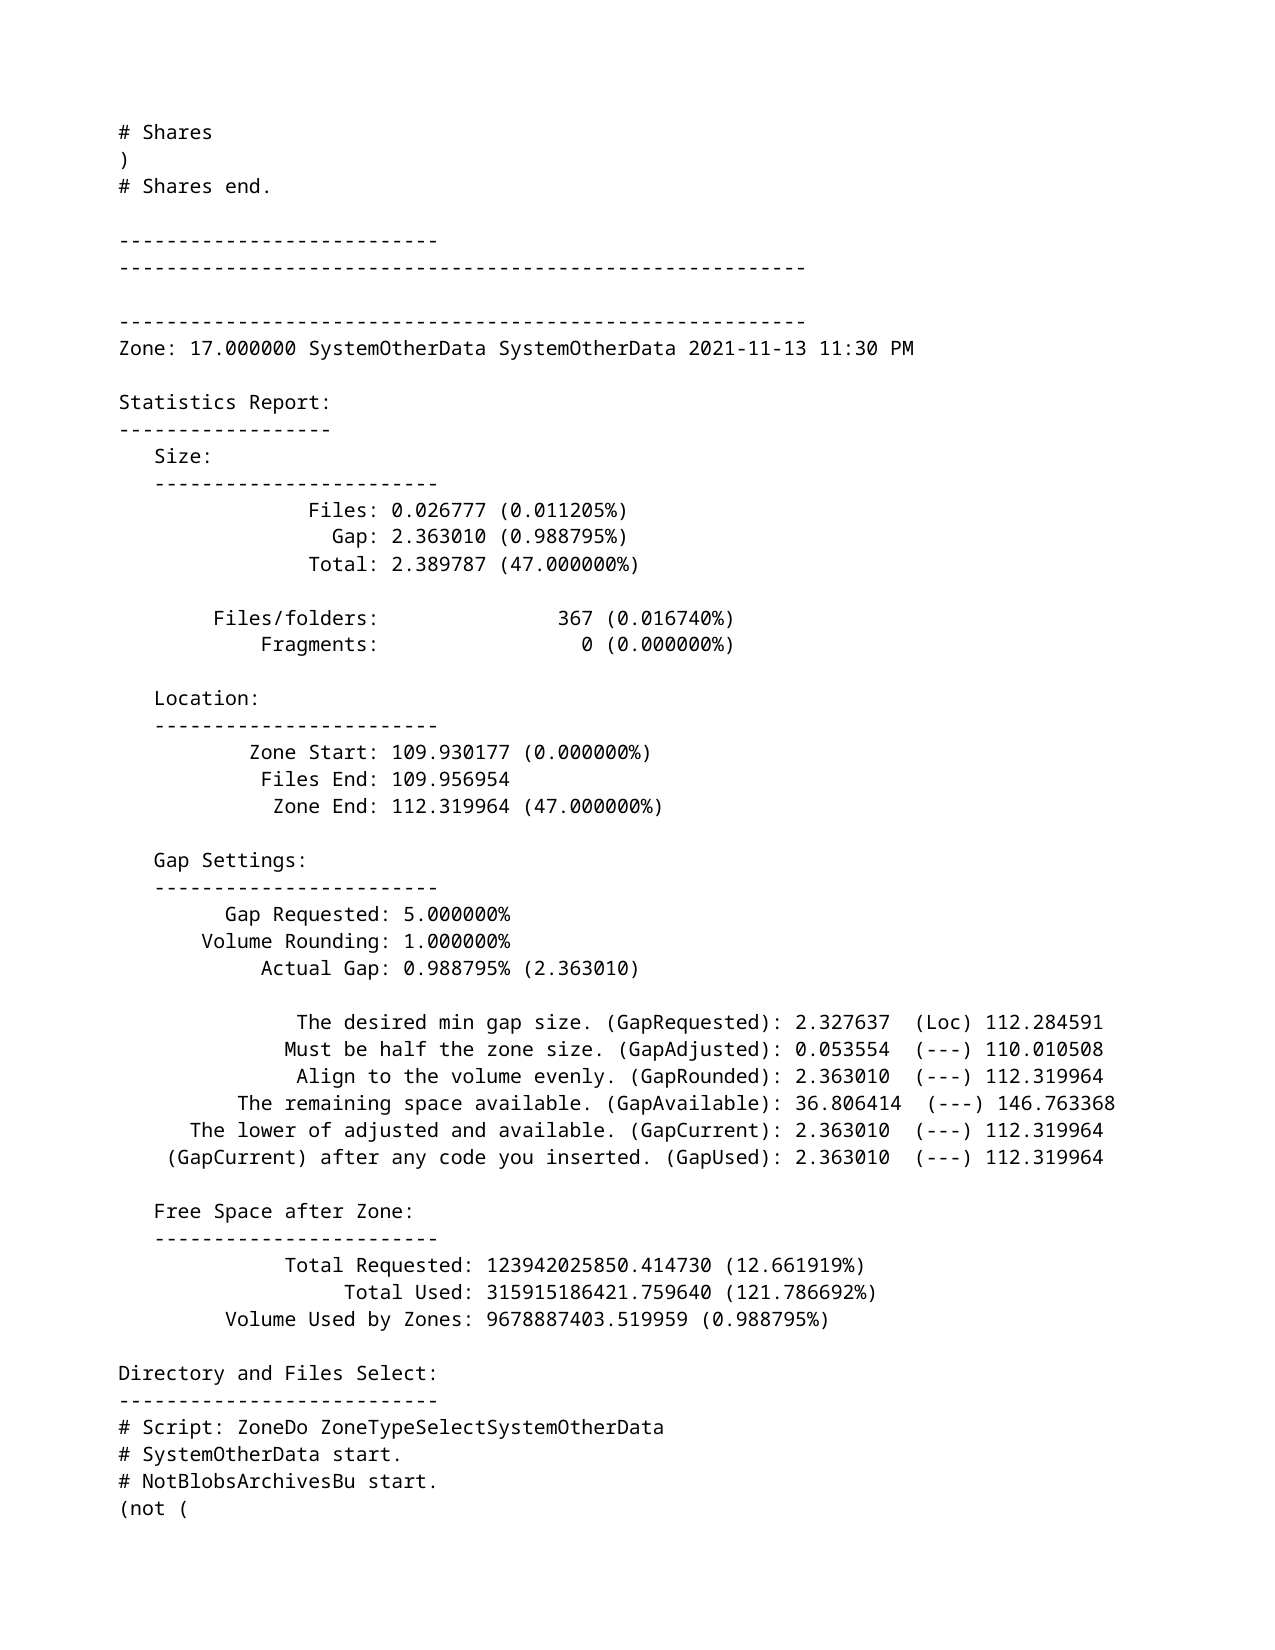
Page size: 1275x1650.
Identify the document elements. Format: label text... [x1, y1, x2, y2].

text ) [118, 145, 1157, 172]
text The lower of adjusted and available. (GapCurrent): 2.363010 (---) 112.319964 [118, 1116, 1157, 1143]
text (GapCurrent) after any code you inserted. (GapUsed): 2.363010 (---) 112.319964 [118, 1143, 1157, 1170]
text ------------------------ [118, 712, 1157, 739]
text ---------------------------------------------------------- [118, 307, 1157, 334]
text ------------------------ [118, 469, 1157, 496]
text Total: 2.389787 (47.000000%) [118, 550, 1157, 577]
text Size: [118, 442, 1157, 469]
text ------------------ [118, 415, 1157, 442]
text Total Used: 315915186421.759640 (121.786692%) [118, 1278, 1157, 1305]
text Volume Rounding: 1.000000% [118, 927, 1157, 954]
text Gap: 2.363010 (0.988795%) [118, 523, 1157, 550]
text # NotBlobsArchivesBu start. [118, 1467, 1157, 1494]
text Files End: 109.956954 [118, 766, 1157, 793]
text ------------------------ [118, 1224, 1157, 1251]
text # SystemOtherData start. [118, 1440, 1157, 1467]
text Location: [118, 685, 1157, 712]
text # Script: ZoneDo ZoneTypeSelectSystemOtherData [118, 1413, 1157, 1440]
text Fragments: 0 (0.000000%) [118, 631, 1157, 658]
text Must be half the zone size. (GapAdjusted): 0.053554 (---) 110.010508 [118, 1035, 1157, 1062]
text Files/folders: 367 (0.016740%) [118, 604, 1157, 631]
text Zone Start: 109.930177 (0.000000%) [118, 739, 1157, 766]
text The desired min gap size. (GapRequested): 2.327637 (Loc) 112.284591 [118, 1008, 1157, 1035]
text Zone End: 112.319964 (47.000000%) [118, 793, 1157, 819]
text Zone: 17.000000 SystemOtherData SystemOtherData 2021-11-13 11:30 PM [118, 334, 1157, 361]
text --------------------------- [118, 1386, 1157, 1413]
text # Shares end. [118, 172, 1157, 199]
text Free Space after Zone: [118, 1197, 1157, 1224]
text Directory and Files Select: [118, 1359, 1157, 1386]
text Total Requested: 123942025850.414730 (12.661919%) [118, 1251, 1157, 1278]
text Volume Used by Zones: 9678887403.519959 (0.988795%) [118, 1305, 1157, 1332]
text Gap Settings: [118, 847, 1157, 873]
text Gap Requested: 5.000000% [118, 901, 1157, 927]
text # Shares [118, 118, 1157, 145]
text Files: 0.026777 (0.011205%) [118, 496, 1157, 523]
text --------------------------- [118, 226, 1157, 253]
text Align to the volume evenly. (GapRounded): 2.363010 (---) 112.319964 [118, 1062, 1157, 1089]
text Actual Gap: 0.988795% (2.363010) [118, 954, 1157, 981]
text ------------------------ [118, 873, 1157, 901]
text Statistics Report: [118, 388, 1157, 415]
text The remaining space available. (GapAvailable): 36.806414 (---) 146.763368 [118, 1089, 1157, 1116]
text (not ( [118, 1494, 1157, 1521]
text ---------------------------------------------------------- [118, 253, 1157, 280]
